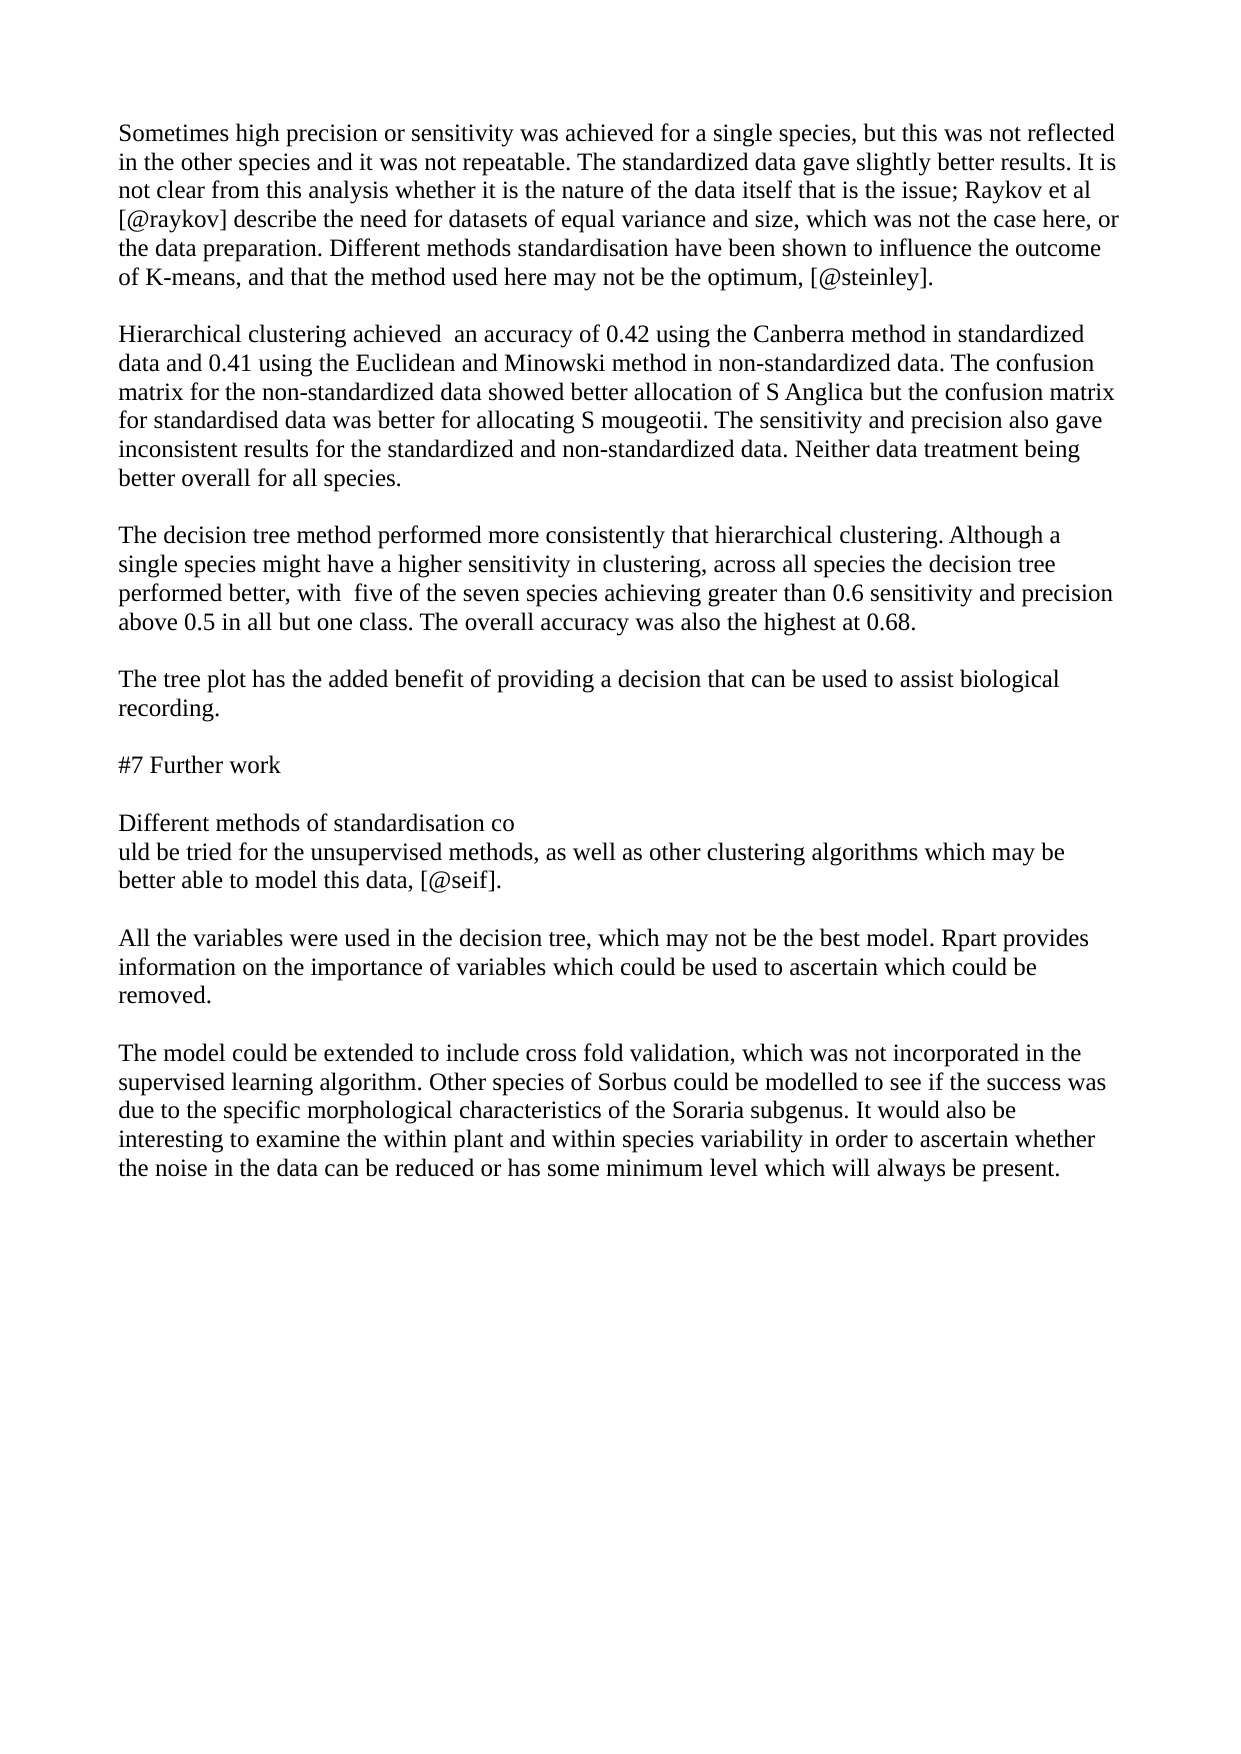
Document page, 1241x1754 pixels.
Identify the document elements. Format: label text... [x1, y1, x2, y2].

text The tree plot has the added benefit of providing a decision that can be used to assist biological recording. [118, 664, 1122, 722]
text The decision tree method performed more consistently that hierarchical clustering. Although a single species might have a higher sensitivity in clustering, across all species the decision tree performed better, with five of the seven species achieving greater than 0.6 sensitivity and precision above 0.5 in all but one class. The overall accuracy was also the highest at 0.68. [118, 521, 1122, 636]
text The model could be extended to include cross fold validation, which was not incorporated in the supervised learning algorithm. Other species of Sorbus could be modelled to see if the success was due to the specific morphological characteristics of the Soraria subgenus. It would also be interesting to examine the within plant and within species variability in order to ascertain whether the noise in the data can be reduced or has some minimum level which will always be present. [118, 1038, 1122, 1182]
text All the variables were used in the decision tree, which may not be the best model. Rpart provides information on the importance of variables which could be used to ascertain which could be removed. [118, 923, 1122, 1009]
text Different methods of standardisation co [118, 808, 1122, 837]
text Sometimes high precision or sensitivity was achieved for a single species, but this was not reflected in the other species and it was not repeatable. The standardized data gave slightly better results. It is not clear from this analysis whether it is the nature of the data itself that is the issue; Raykov et al [@raykov] describe the need for datasets of equal variance and size, which was not the case here, or the data preparation. Different methods standardisation have been shown to influence the outcome of K-means, and that the method used here may not be the optimum, [@steinley]. [118, 118, 1122, 291]
text uld be tried for the unsupervised methods, as well as other clustering algorithms which may be better able to model this data, [@seif]. [118, 837, 1122, 894]
text #7 Further work [118, 751, 1122, 779]
text Hierarchical clustering achieved an accuracy of 0.42 using the Canberra method in standardized data and 0.41 using the Euclidean and Minowski method in non-standardized data. The confusion matrix for the non-standardized data showed better allocation of S Anglica but the confusion matrix for standardised data was better for allocating S mougeotii. The sensitivity and precision also gave inconsistent results for the standardized and non-standardized data. Neither data treatment being better overall for all species. [118, 319, 1122, 492]
